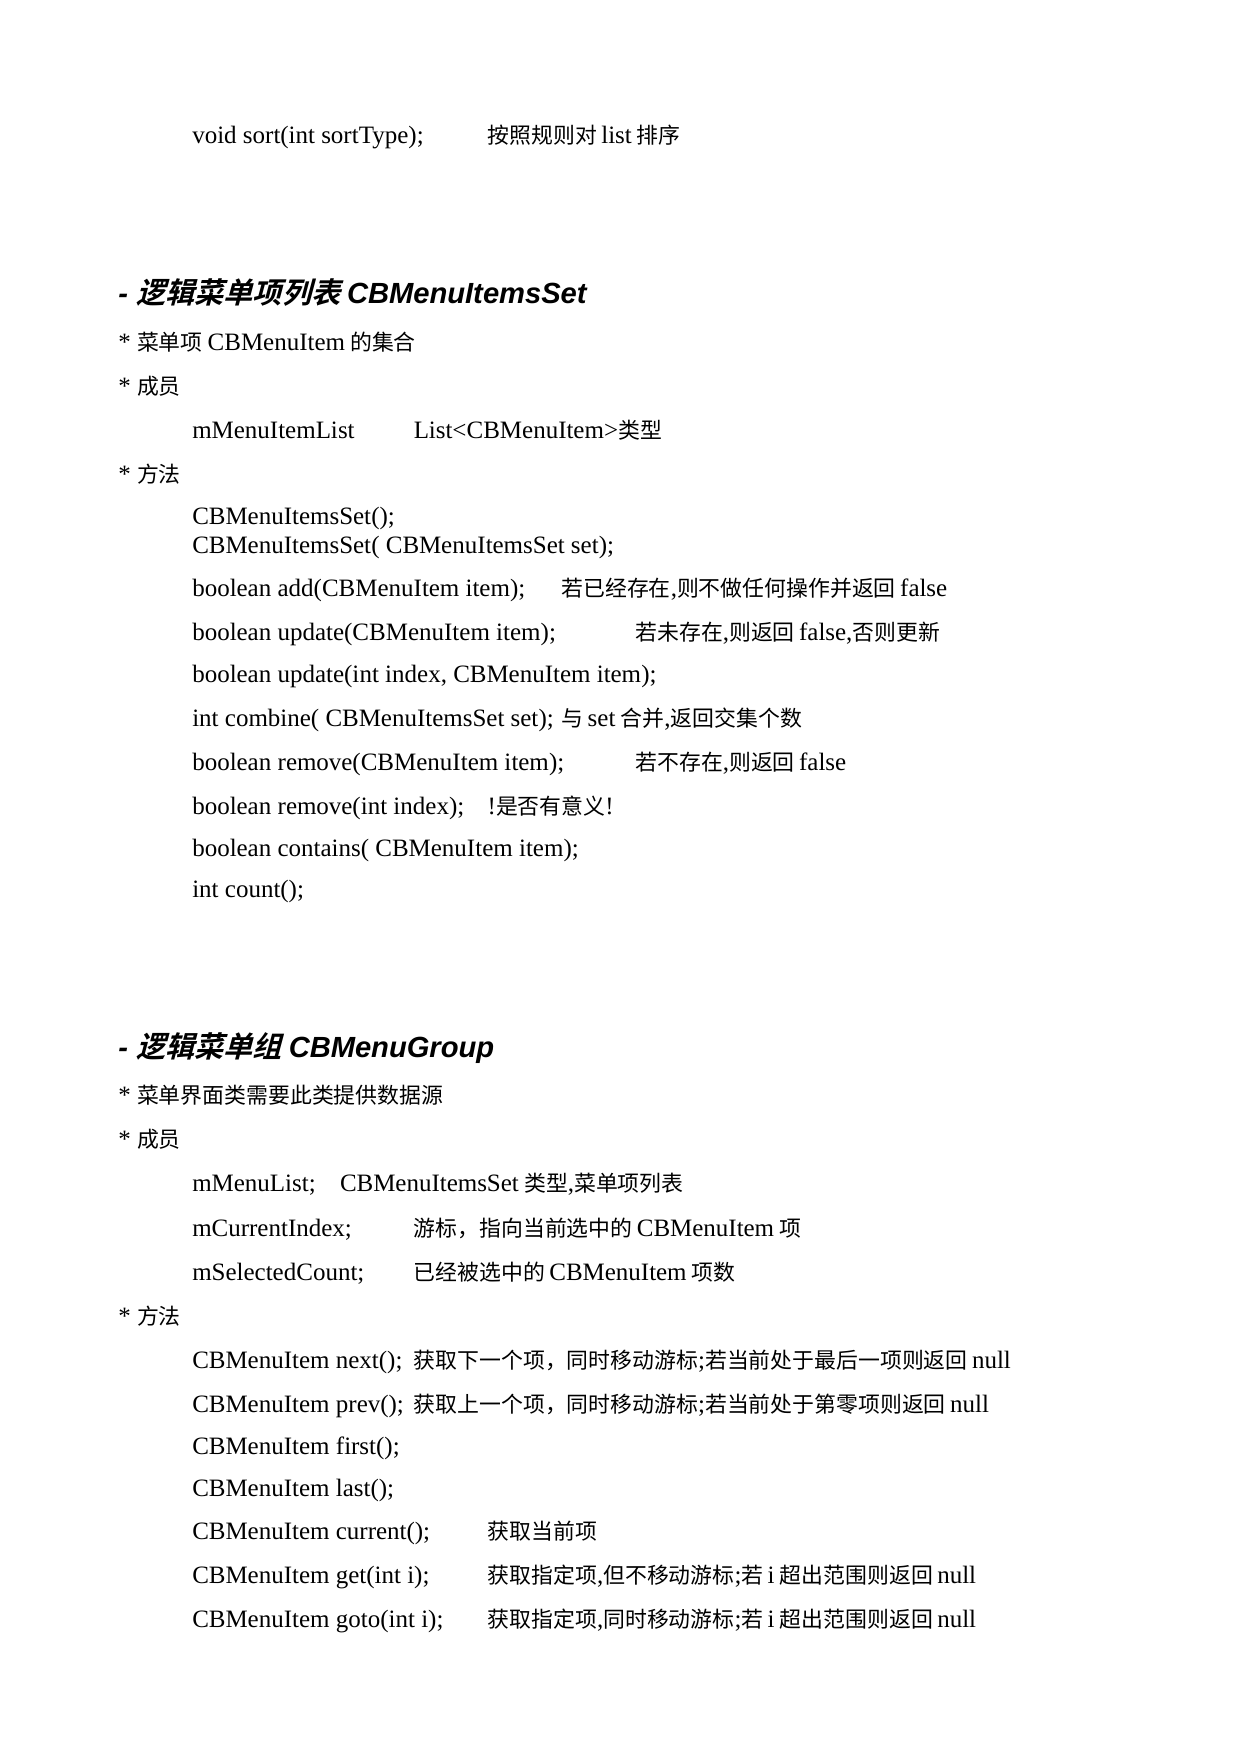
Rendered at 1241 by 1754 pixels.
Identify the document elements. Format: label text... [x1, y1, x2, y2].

text void sort(int sortType); 按照规则对list排序 [118, 118, 1122, 150]
text * 方法 [118, 457, 1122, 489]
text CBMenuItem next(); 获取下一个项，同时移动游标;若当前处于最后一项则返回null [118, 1343, 1122, 1375]
text * 方法 [118, 1299, 1122, 1331]
subtitle - 逻辑菜单组 CBMenuGroup [118, 1023, 1122, 1066]
text boolean update(int index, CBMenuItem item); [118, 659, 1122, 688]
text mCurrentIndex; 游标，指向当前选中的CBMenuItem项 [118, 1211, 1122, 1242]
text CBMenuItem first(); [118, 1431, 1122, 1460]
text int count(); [118, 874, 1122, 903]
text CBMenuItem current(); 获取当前项 [118, 1514, 1122, 1546]
text int combine( CBMenuItemsSet set); 与set合并,返回交集个数 [118, 701, 1122, 732]
text * 成员 [118, 1122, 1122, 1154]
text boolean add(CBMenuItem item); 若已经存在,则不做任何操作并返回false [118, 571, 1122, 603]
subtitle - 逻辑菜单项列表 CBMenuItemsSet [118, 270, 1122, 312]
text mMenuList; CBMenuItemsSet类型,菜单项列表 [118, 1166, 1122, 1198]
text CBMenuItem prev(); 获取上一个项，同时移动游标;若当前处于第零项则返回null [118, 1387, 1122, 1419]
text CBMenuItem get(int i); 获取指定项,但不移动游标;若i超出范围则返回null [118, 1558, 1122, 1590]
text mSelectedCount; 已经被选中的CBMenuItem项数 [118, 1255, 1122, 1286]
text CBMenuItemsSet( CBMenuItemsSet set); [118, 530, 1122, 559]
text CBMenuItemsSet(); [118, 501, 1122, 530]
text boolean remove(int index); !是否有意义! [118, 789, 1122, 821]
text boolean update(CBMenuItem item); 若未存在,则返回false,否则更新 [118, 615, 1122, 647]
text CBMenuItem goto(int i); 获取指定项,同时移动游标;若i超出范围则返回null [118, 1602, 1122, 1634]
text boolean remove(CBMenuItem item); 若不存在,则返回false [118, 745, 1122, 777]
text * 菜单项 CBMenuItem的集合 [118, 324, 1122, 356]
text * 成员 [118, 369, 1122, 400]
text mMenuItemList List<CBMenuItem>类型 [118, 413, 1122, 444]
text CBMenuItem last(); [118, 1473, 1122, 1501]
text * 菜单界面类需要此类提供数据源 [118, 1078, 1122, 1110]
text boolean contains( CBMenuItem item); [118, 833, 1122, 862]
